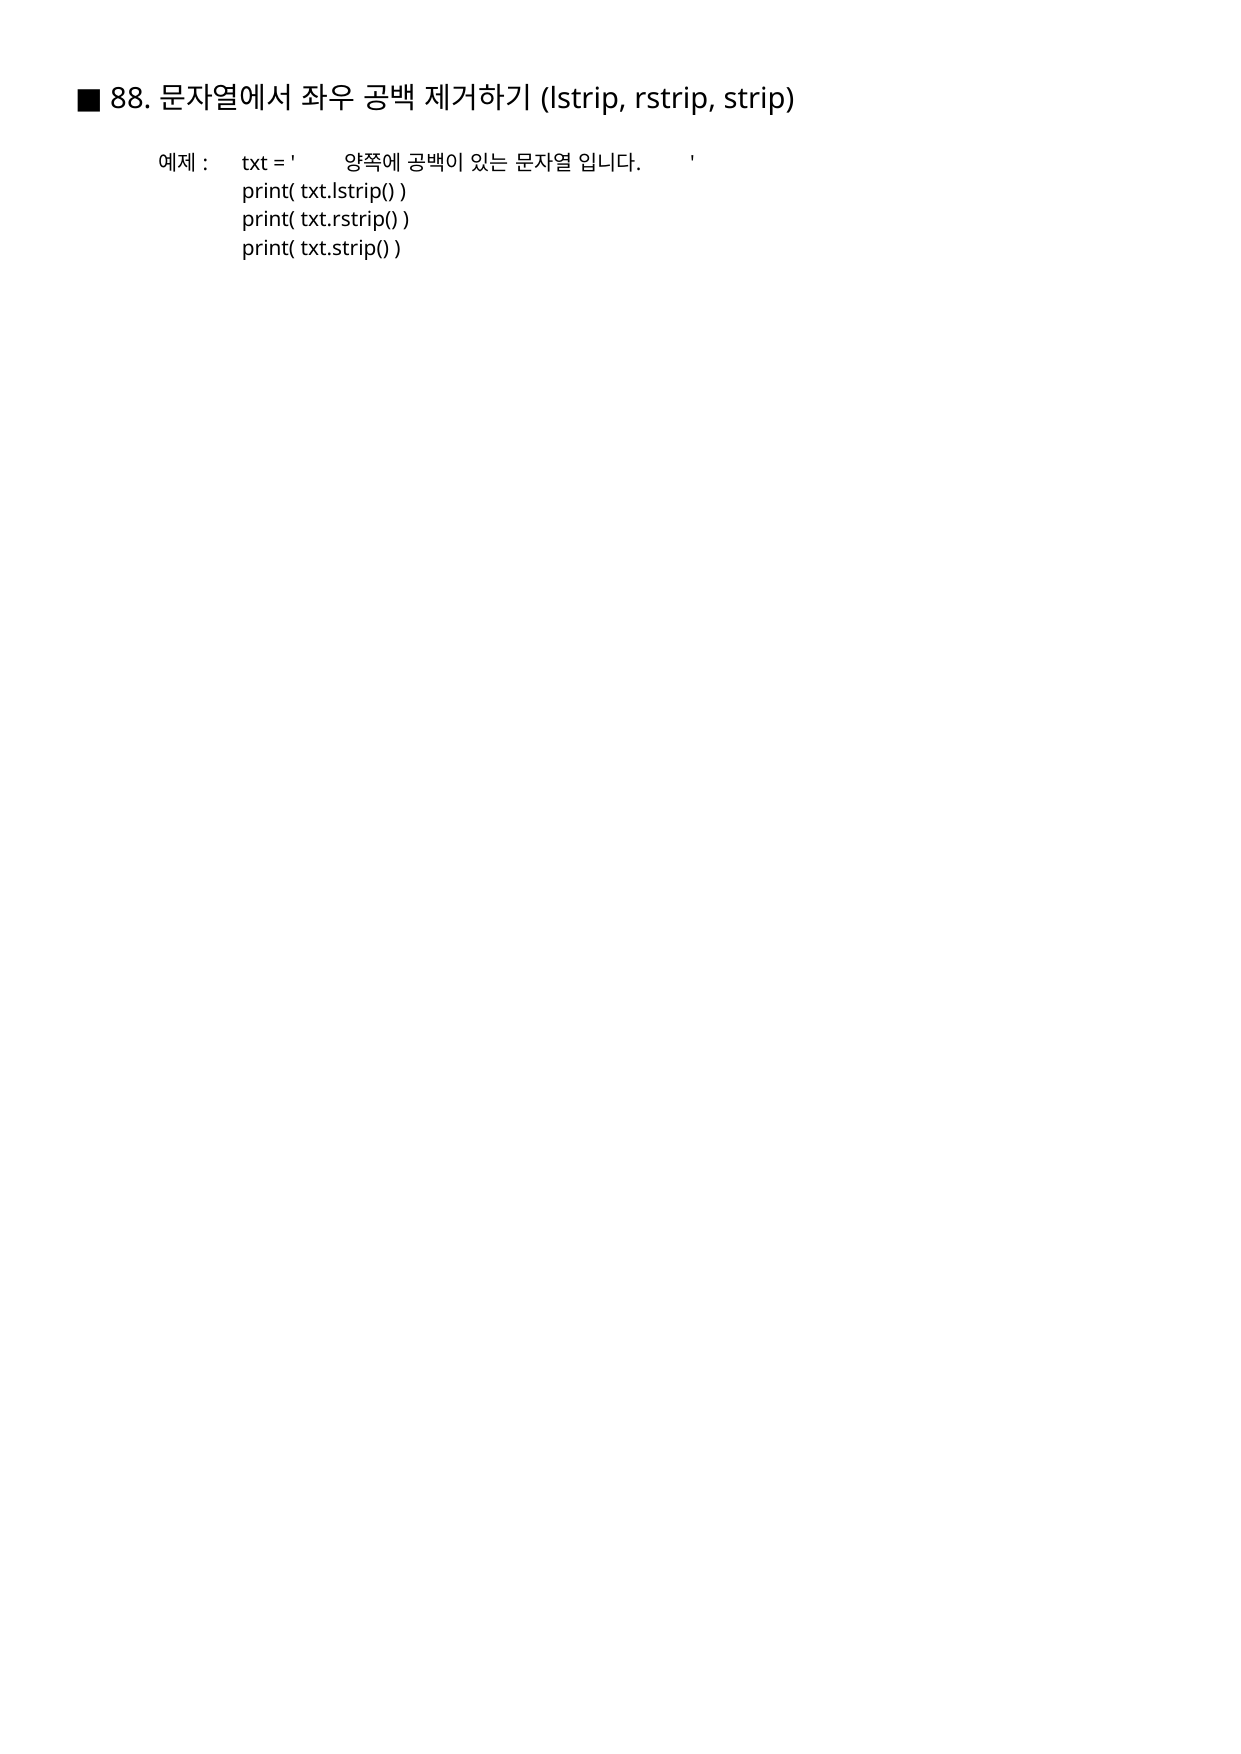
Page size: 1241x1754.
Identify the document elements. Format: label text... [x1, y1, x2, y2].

text print( txt.lstrip() ) [75, 176, 1165, 204]
subtitle ■ 88. 문자열에서 좌우 공백 제거하기 (lstrip, rstrip, strip) [75, 75, 1165, 117]
text print( txt.strip() ) [75, 233, 1165, 261]
text print( txt.rstrip() ) [75, 204, 1165, 233]
text 예제 : txt = ' 양쪽에 공백이 있는 문자열 입니다. ' [75, 146, 1165, 176]
